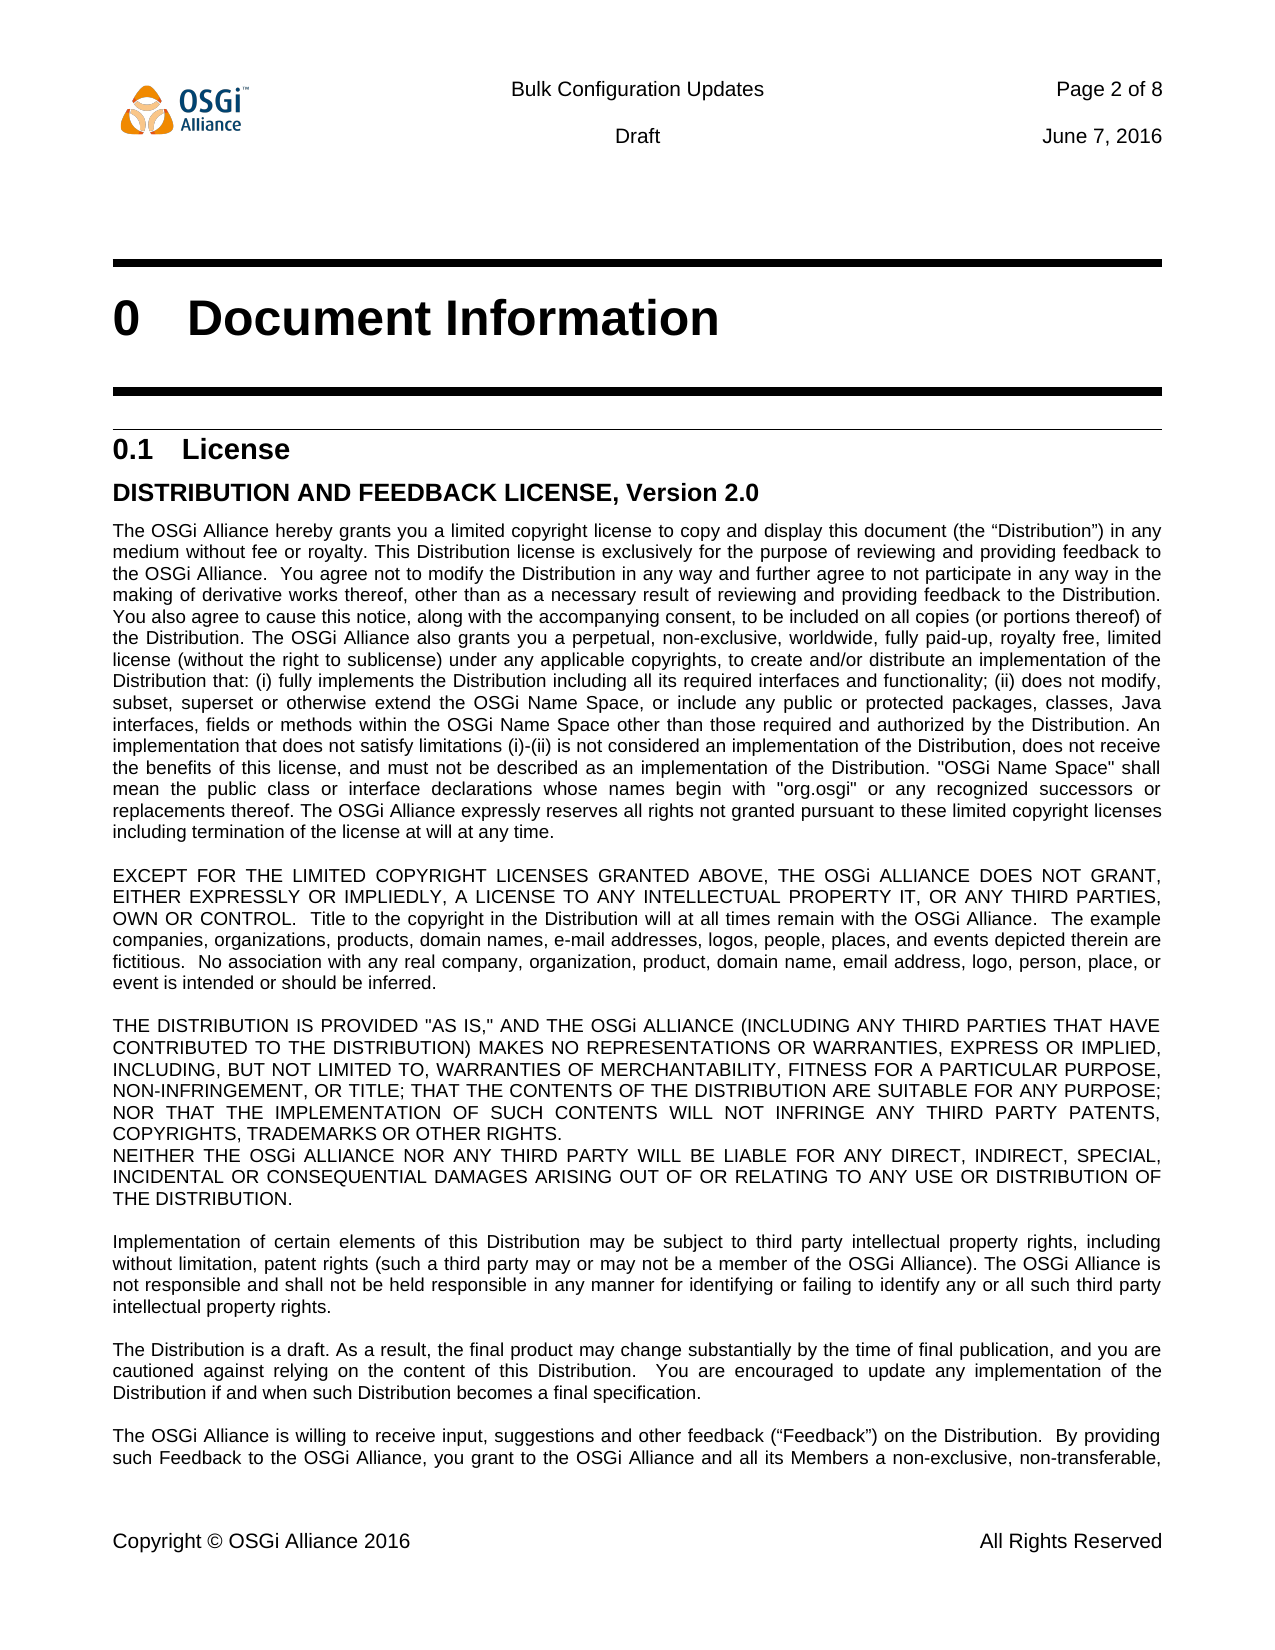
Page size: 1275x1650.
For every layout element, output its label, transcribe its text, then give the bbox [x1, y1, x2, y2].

text DISTRIBUTION AND FEEDBACK LICENSE, Version 2.0 [112, 478, 1162, 507]
subtitle License [112, 430, 1162, 466]
text Implementation of certain elements of this Distribution may be subject to third party intellectual property rights, including without limitation, patent rights (such a third party may or may not be a member of the OSGi Alliance). The OSGi Alliance is not responsible and shall not be held responsible in any manner for identifying or failing to identify any or all such third party intellectual property rights. [112, 1231, 1162, 1317]
text The OSGi Alliance hereby grants you a limited copyright license to copy and display this document (the “Distribution”) in any medium without fee or royalty. This Distribution license is exclusively for the purpose of reviewing and providing feedback to the OSGi Alliance. You agree not to modify the Distribution in any way and further agree to not participate in any way in the making of derivative works thereof, other than as a necessary result of reviewing and providing feedback to the Distribution. You also agree to cause this notice, along with the accompanying consent, to be included on all copies (or portions thereof) of the Distribution. The OSGi Alliance also grants you a perpetual, non-exclusive, worldwide, fully paid-up, royalty free, limited license (without the right to sublicense) under any applicable copyrights, to create and/or distribute an implementation of the Distribution that: (i) fully implements the Distribution including all its required interfaces and functionality; (ii) does not modify, subset, superset or otherwise extend the OSGi Name Space, or include any public or protected packages, classes, Java interfaces, fields or methods within the OSGi Name Space other than those required and authorized by the Distribution. An implementation that does not satisfy limitations (i)-(ii) is not considered an implementation of the Distribution, does not receive the benefits of this license, and must not be described as an implementation of the Distribution. "OSGi Name Space" shall mean the public class or interface declarations whose names begin with "org.osgi" or any recognized successors or replacements thereof. The OSGi Alliance expressly reserves all rights not granted pursuant to these limited copyright licenses including termination of the license at will at any time. [112, 519, 1162, 843]
subtitle Document Information [112, 260, 1162, 396]
text The OSGi Alliance is willing to receive input, suggestions and other feedback (“Feedback”) on the Distribution. By providing such Feedback to the OSGi Alliance, you grant to the OSGi Alliance and all its Members a non-exclusive, non-transferable, [112, 1425, 1162, 1468]
text The Distribution is a draft. As a result, the final product may change substantially by the time of final publication, and you are cautioned against relying on the content of this Distribution. You are encouraged to update any implementation of the Distribution if and when such Distribution becomes a final specification. [112, 1339, 1162, 1403]
text NEITHER THE OSGi ALLIANCE NOR ANY THIRD PARTY WILL BE LIABLE FOR ANY DIRECT, INDIRECT, SPECIAL, INCIDENTAL OR CONSEQUENTIAL DAMAGES ARISING OUT OF OR RELATING TO ANY USE OR DISTRIBUTION OF THE DISTRIBUTION. [112, 1145, 1162, 1209]
text EXCEPT FOR THE LIMITED COPYRIGHT LICENSES GRANTED ABOVE, THE OSGi ALLIANCE DOES NOT GRANT, EITHER EXPRESSLY OR IMPLIEDLY, A LICENSE TO ANY INTELLECTUAL PROPERTY IT, OR ANY THIRD PARTIES, OWN OR CONTROL. Title to the copyright in the Distribution will at all times remain with the OSGi Alliance. The example companies, organizations, products, domain names, e-mail addresses, logos, people, places, and events depicted therein are fictitious. No association with any real company, organization, product, domain name, email address, logo, person, place, or event is intended or should be inferred. [112, 864, 1162, 994]
picture [113, 78, 257, 142]
text THE DISTRIBUTION IS PROVIDED "AS IS," AND THE OSGi ALLIANCE (INCLUDING ANY THIRD PARTIES THAT HAVE CONTRIBUTED TO THE DISTRIBUTION) MAKES NO REPRESENTATIONS OR WARRANTIES, EXPRESS OR IMPLIED, INCLUDING, BUT NOT LIMITED TO, WARRANTIES OF MERCHANTABILITY, FITNESS FOR A PARTICULAR PURPOSE, NON-INFRINGEMENT, OR TITLE; THAT THE CONTENTS OF THE DISTRIBUTION ARE SUITABLE FOR ANY PURPOSE; NOR THAT THE IMPLEMENTATION OF SUCH CONTENTS WILL NOT INFRINGE ANY THIRD PARTY PATENTS, COPYRIGHTS, TRADEMARKS OR OTHER RIGHTS. [112, 1015, 1162, 1145]
